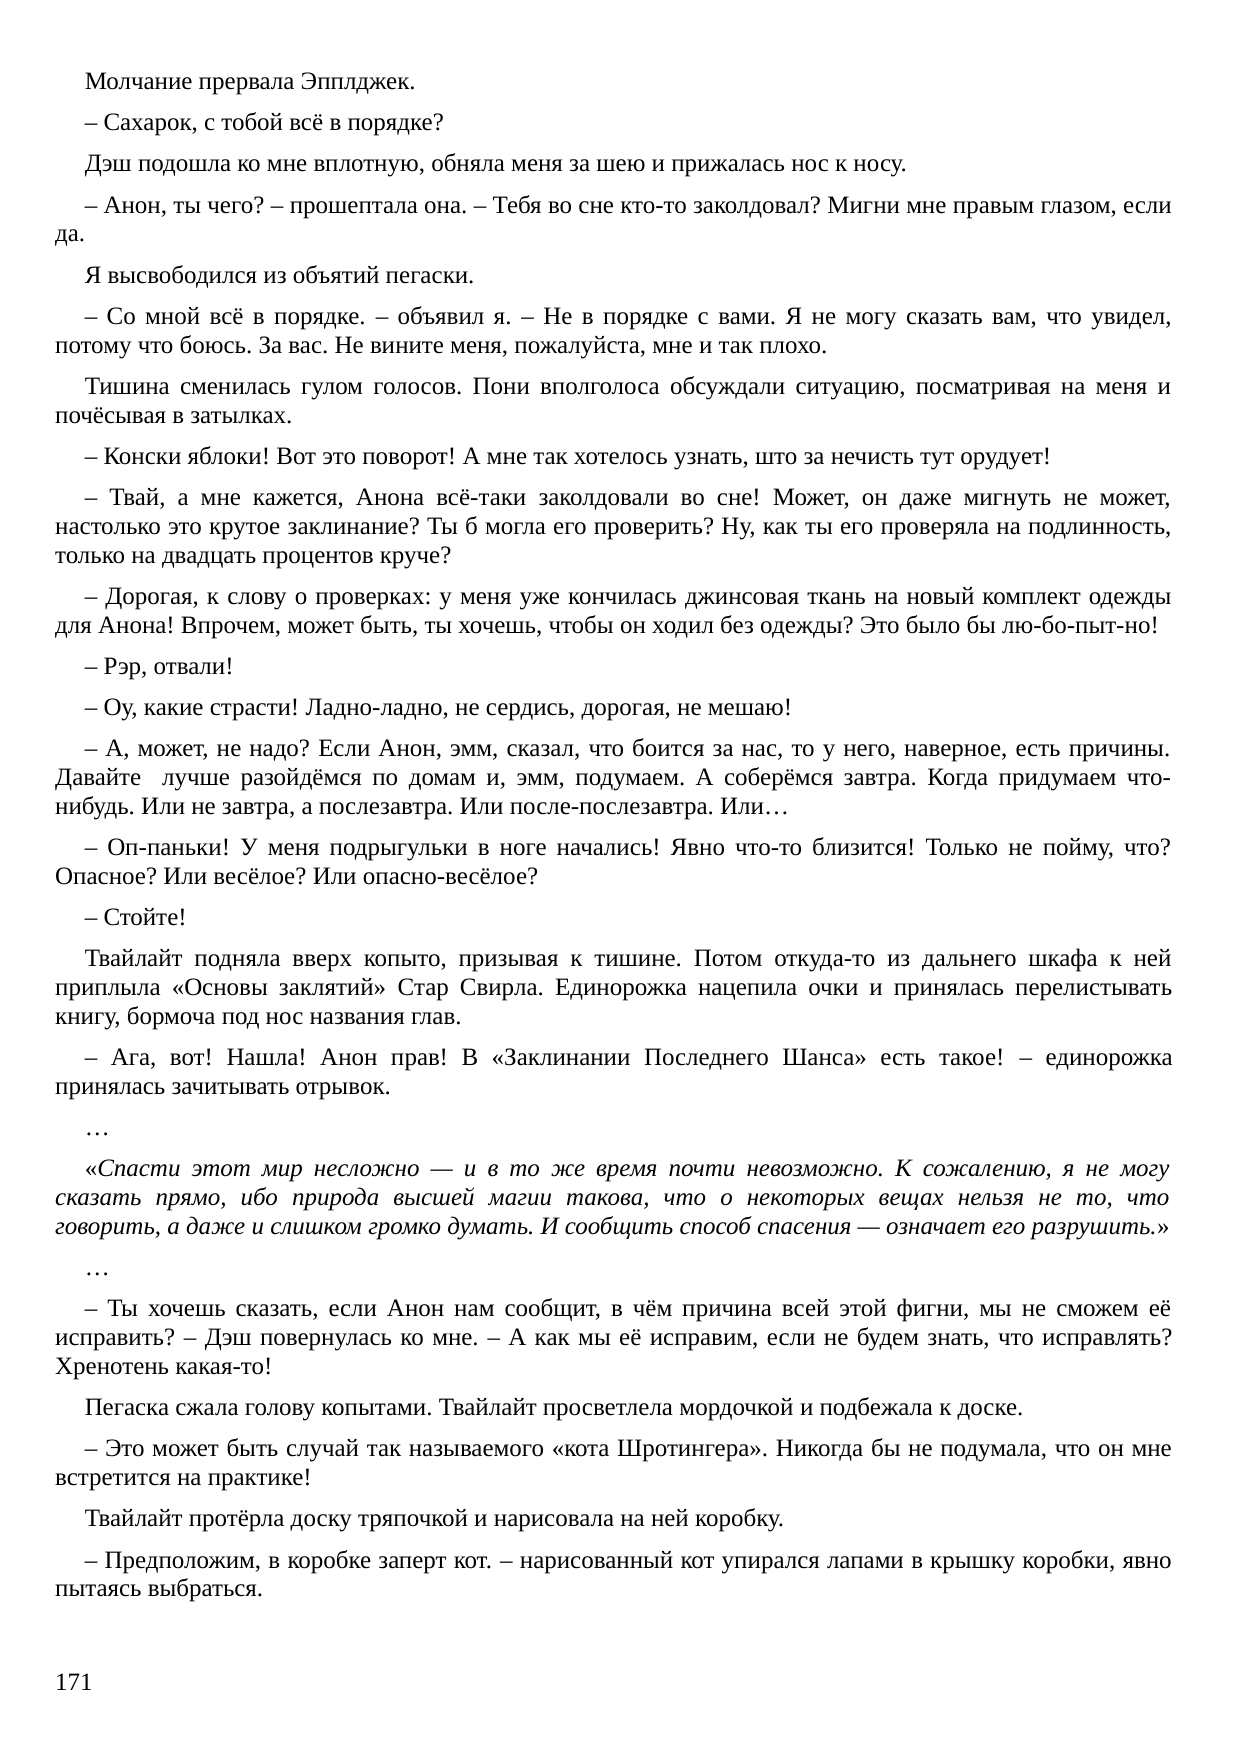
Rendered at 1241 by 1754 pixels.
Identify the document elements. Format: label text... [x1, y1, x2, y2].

text – Сахарок, с тобой всё в порядке? [55, 107, 1173, 136]
text – Твай, а мне кажется, Анона всё-таки заколдовали во сне! Может, он даже мигнуть не может, настолько это крутое заклинание? Ты б могла его проверить? Ну, как ты его проверяла на подлинность, только на двадцать процентов круче? [55, 482, 1173, 568]
text – А, может, не надо? Если Анон, эмм, сказал, что боится за нас, то у него, наверное, есть причины. Давайте лучше разойдёмся по домам и, эмм, подумаем. А соберёмся завтра. Когда придумаем что-нибудь. Или не завтра, а послезавтра. Или после-послезавтра. Или… [55, 733, 1173, 820]
text – Оу, какие страсти! Ладно-ладно, не сердись, дорогая, не мешаю! [55, 692, 1173, 721]
text … [55, 1252, 1173, 1281]
text – Дорогая, к слову о проверках: у меня уже кончилась джинсовая ткань на новый комплект одежды для Анона! Впрочем, может быть, ты хочешь, чтобы он ходил без одежды? Это было бы лю-бо-пыт-но! [55, 581, 1173, 638]
text – Со мной всё в порядке. – объявил я. – Не в порядке с вами. Я не могу сказать вам, что увидел, потому что боюсь. За вас. Не вините меня, пожалуйста, мне и так плохо. [55, 301, 1173, 358]
text Молчание прервала Эпплджек. [55, 66, 1173, 95]
text Твайлайт подняла вверх копыто, призывая к тишине. Потом откуда-то из дальнего шкафа к ней приплыла «Основы заклятий» Стар Свирла. Единорожка нацепила очки и принялась перелистывать книгу, бормоча под нос названия глав. [55, 943, 1173, 1030]
text Пегаска сжала голову копытами. Твайлайт просветлела мордочкой и подбежала к доске. [55, 1392, 1173, 1421]
text Твайлайт протёрла доску тряпочкой и нарисовала на ней коробку. [55, 1503, 1173, 1532]
text … [55, 1112, 1173, 1141]
text – Ты хочешь сказать, если Анон нам сообщит, в чём причина всей этой фигни, мы не сможем её исправить? – Дэш повернулась ко мне. – А как мы её исправим, если не будем знать, что исправлять? Хренотень какая-то! [55, 1293, 1173, 1380]
text «Спасти этот мир несложно — и в то же время почти невозможно. К сожалению, я не могу сказать прямо, ибо природа высшей магии такова, что о некоторых вещах нельзя не то, что говорить, а даже и слишком громко думать. И сообщить способ спасения — означает его разрушить.» [55, 1153, 1173, 1240]
text – Анон, ты чего? – прошептала она. – Тебя во сне кто-то заколдовал? Мигни мне правым глазом, если да. [55, 190, 1173, 247]
text – Рэр, отвали! [55, 651, 1173, 680]
text – Конски яблоки! Вот это поворот! А мне так хотелось узнать, што за нечисть тут орудует! [55, 441, 1173, 470]
text Дэш подошла ко мне вплотную, обняла меня за шею и прижалась нос к носу. [55, 148, 1173, 177]
text – Оп-паньки! У меня подрыгульки в ноге начались! Явно что-то близится! Только не пойму, что? Опасное? Или весёлое? Или опасно-весёлое? [55, 832, 1173, 890]
text Я высвободился из объятий пегаски. [55, 260, 1173, 288]
text Тишина сменилась гулом голосов. Пони вполголоса обсуждали ситуацию, посматривая на меня и почёсывая в затылках. [55, 371, 1173, 428]
text – Это может быть случай так называемого «кота Шротингера». Никогда бы не подумала, что он мне встретится на практике! [55, 1433, 1173, 1491]
text – Предположим, в коробке заперт кот. – нарисованный кот упирался лапами в крышку коробки, явно пытаясь выбраться. [55, 1545, 1173, 1602]
text – Ага, вот! Нашла! Анон прав! В «Заклинании Последнего Шанса» есть такое! – единорожка принялась зачитывать отрывок. [55, 1042, 1173, 1100]
text – Стойте! [55, 902, 1173, 931]
